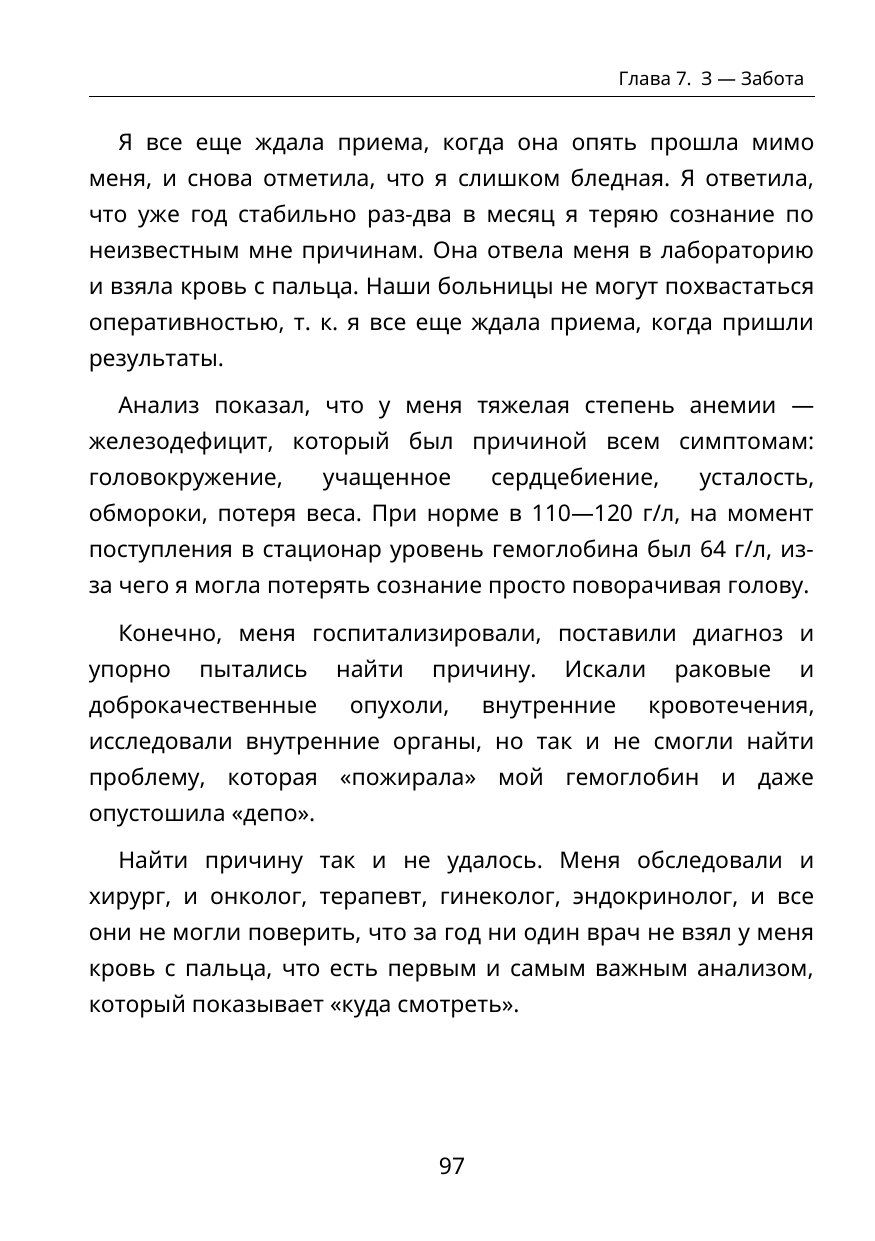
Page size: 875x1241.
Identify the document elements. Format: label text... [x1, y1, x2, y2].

text Найти причину так и не удалось. Меня обследовали и хирург, и онколог, терапевт, гинеколог, эндокринолог, и все они не могли поверить, что за год ни один врач не взял у меня кровь с пальца, что есть первым и самым важным анализом, который показывает «куда смотреть». [88, 844, 815, 1019]
text Я все еще ждала приема, когда она опять прошла мимо меня, и снова отметила, что я слишком бледная. Я ответила, что уже год стабильно раз-два в месяц я теряю сознание по неизвестным мне причинам. Она отвела меня в лабораторию и взяла кровь с пальца. Наши больницы не могут похвастаться оперативностью, т. к. я все еще ждала приема, когда пришли результаты. [88, 126, 815, 373]
text Анализ показал, что у меня тяжелая степень анемии — железодефицит, который был причиной всем симптомам: головокружение, учащенное сердцебиение, усталость, обмороки, потеря веса. При норме в 110—120 г/л, на момент поступления в стационар уровень гемоглобина был 64 г/л, из-за чего я могла потерять сознание просто поворачивая голову. [88, 389, 815, 600]
text Конечно, меня госпитализировали, поставили диагноз и упорно пытались найти причину. Искали раковые и доброкачественные опухоли, внутренние кровотечения, исследовали внутренние органы, но так и не смогли найти проблему, которая «пожирала» мой гемоглобин и даже опустошила «депо». [88, 617, 815, 828]
